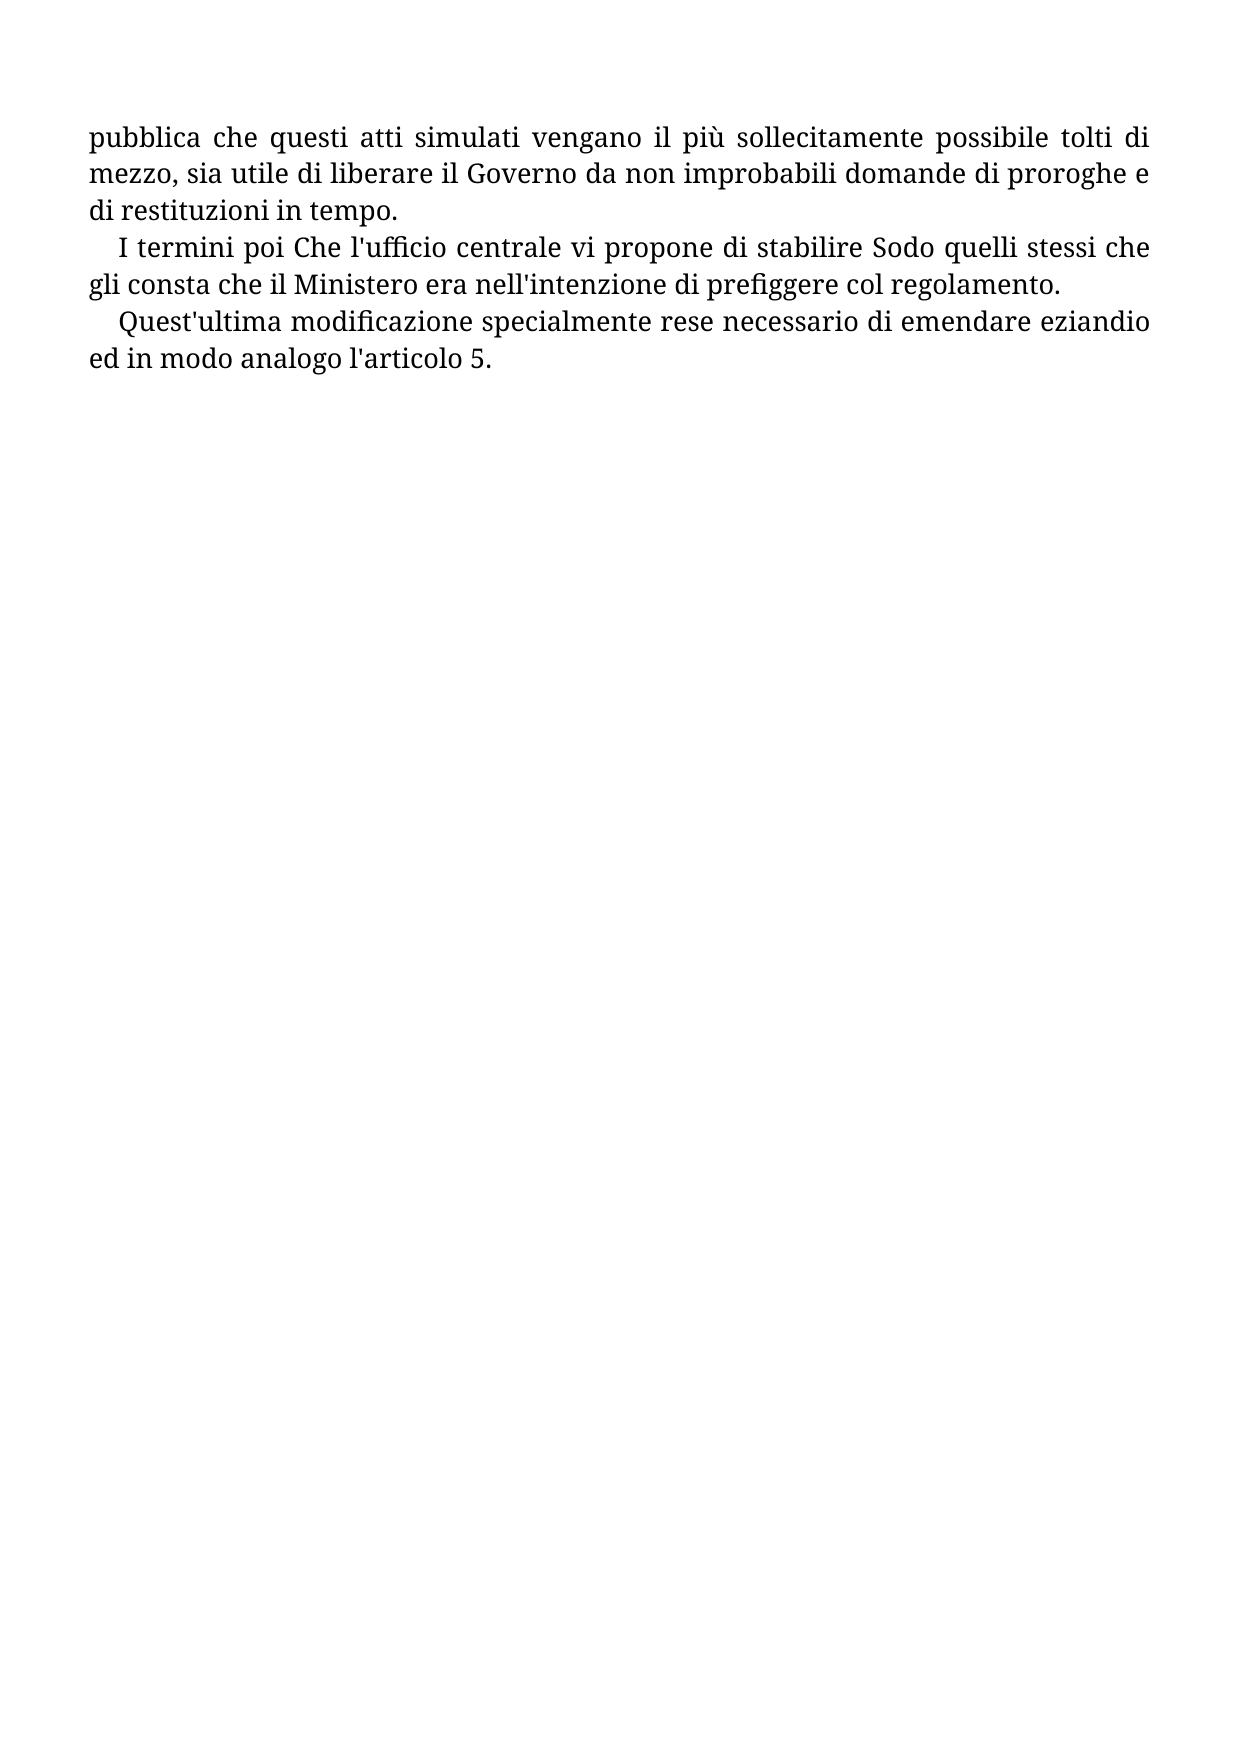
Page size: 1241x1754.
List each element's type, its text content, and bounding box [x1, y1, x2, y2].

text Quest'ultima modificazione specialmente rese necessario di emendare eziandio ed in modo analogo l'articolo 5. [88, 302, 1152, 376]
text I termini poi Che l'ufficio centrale vi propone di stabilire Sodo quelli stessi che gli consta che il Ministero era nell'intenzione di prefiggere col regolamento. [88, 229, 1152, 302]
text pubblica che questi atti simulati vengano il più sollecitamente possibile tolti di mezzo, sia utile di liberare il Governo da non improbabili domande di proroghe e di restituzioni in tempo. [88, 118, 1152, 229]
